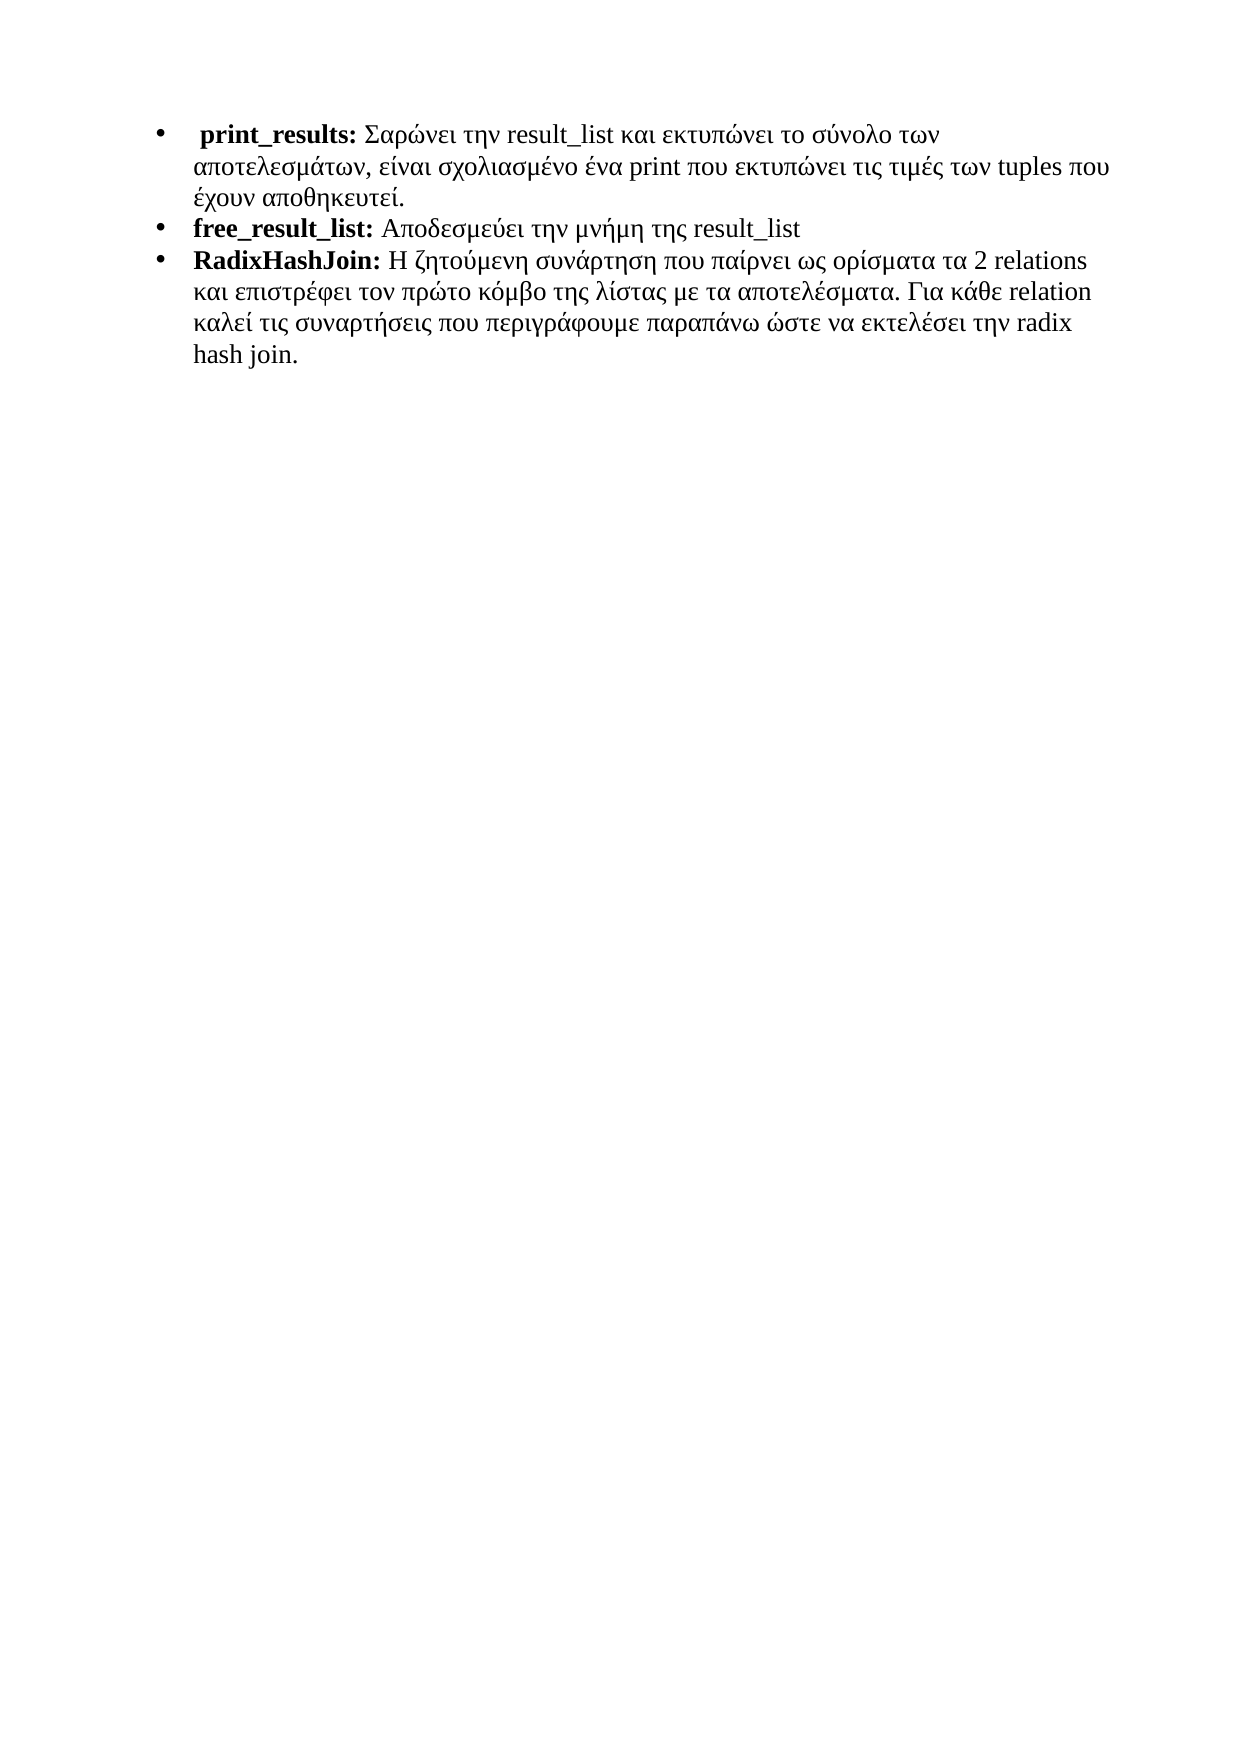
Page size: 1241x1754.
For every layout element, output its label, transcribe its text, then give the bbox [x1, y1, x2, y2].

list RadixHashJoin: Η ζητούμενη συνάρτηση που παίρνει ως ορίσματα τα 2 relations και επιστρέφει τον πρώτο κόμβο της λίστας με τα αποτελέσματα. Για κάθε relation καλεί τις συναρτήσεις που περιγράφουμε παραπάνω ώστε να εκτελέσει την radix hash join. [156, 244, 1122, 369]
list free_result_list: Αποδεσμεύει την μνήμη της result_list [156, 212, 1122, 244]
list print_results: Σαρώνει την result_list και εκτυπώνει το σύνολο των αποτελεσμάτων, είναι σχολιασμένο ένα print που εκτυπώνει τις τιμές των tuples που έχουν αποθηκευτεί. [156, 118, 1122, 212]
